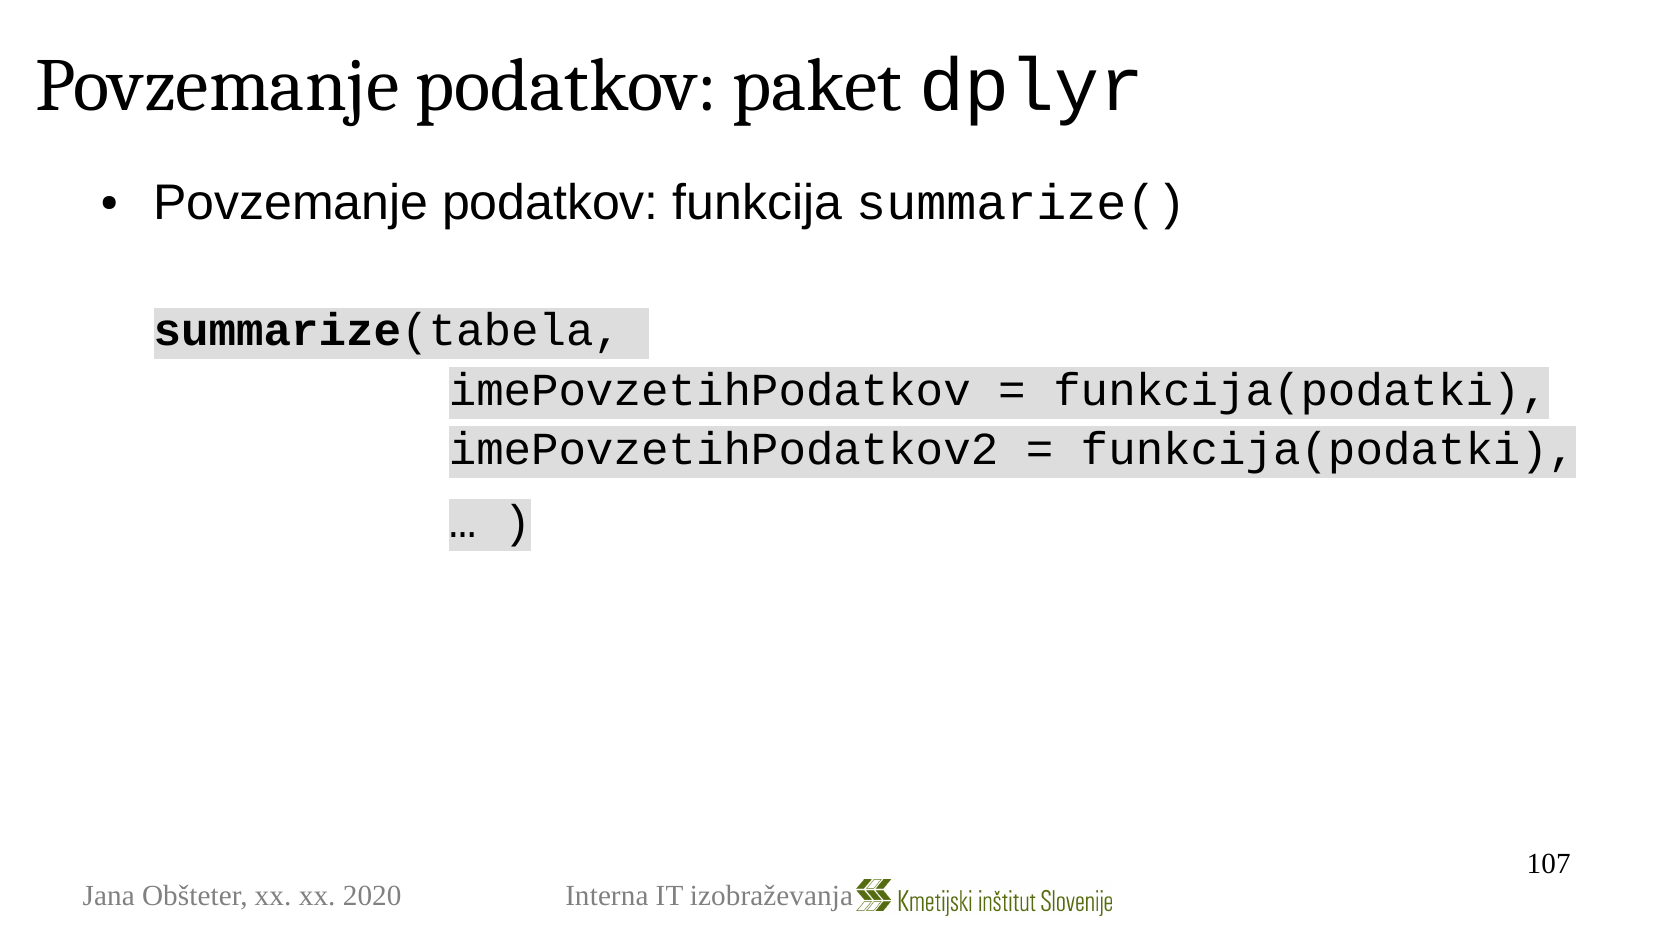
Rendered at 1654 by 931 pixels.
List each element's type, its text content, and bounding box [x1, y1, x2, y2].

picture [856, 879, 1112, 916]
list Povzemanje podatkov: funkcija summarize() summarize(tabela, imePovzetihPodatkov = funkcija(podatki), imePovzetihPodatkov2 = funkcija(podatki), … ) [82, 165, 1642, 827]
title Povzemanje podatkov: paket dplyr [35, 21, 1524, 154]
